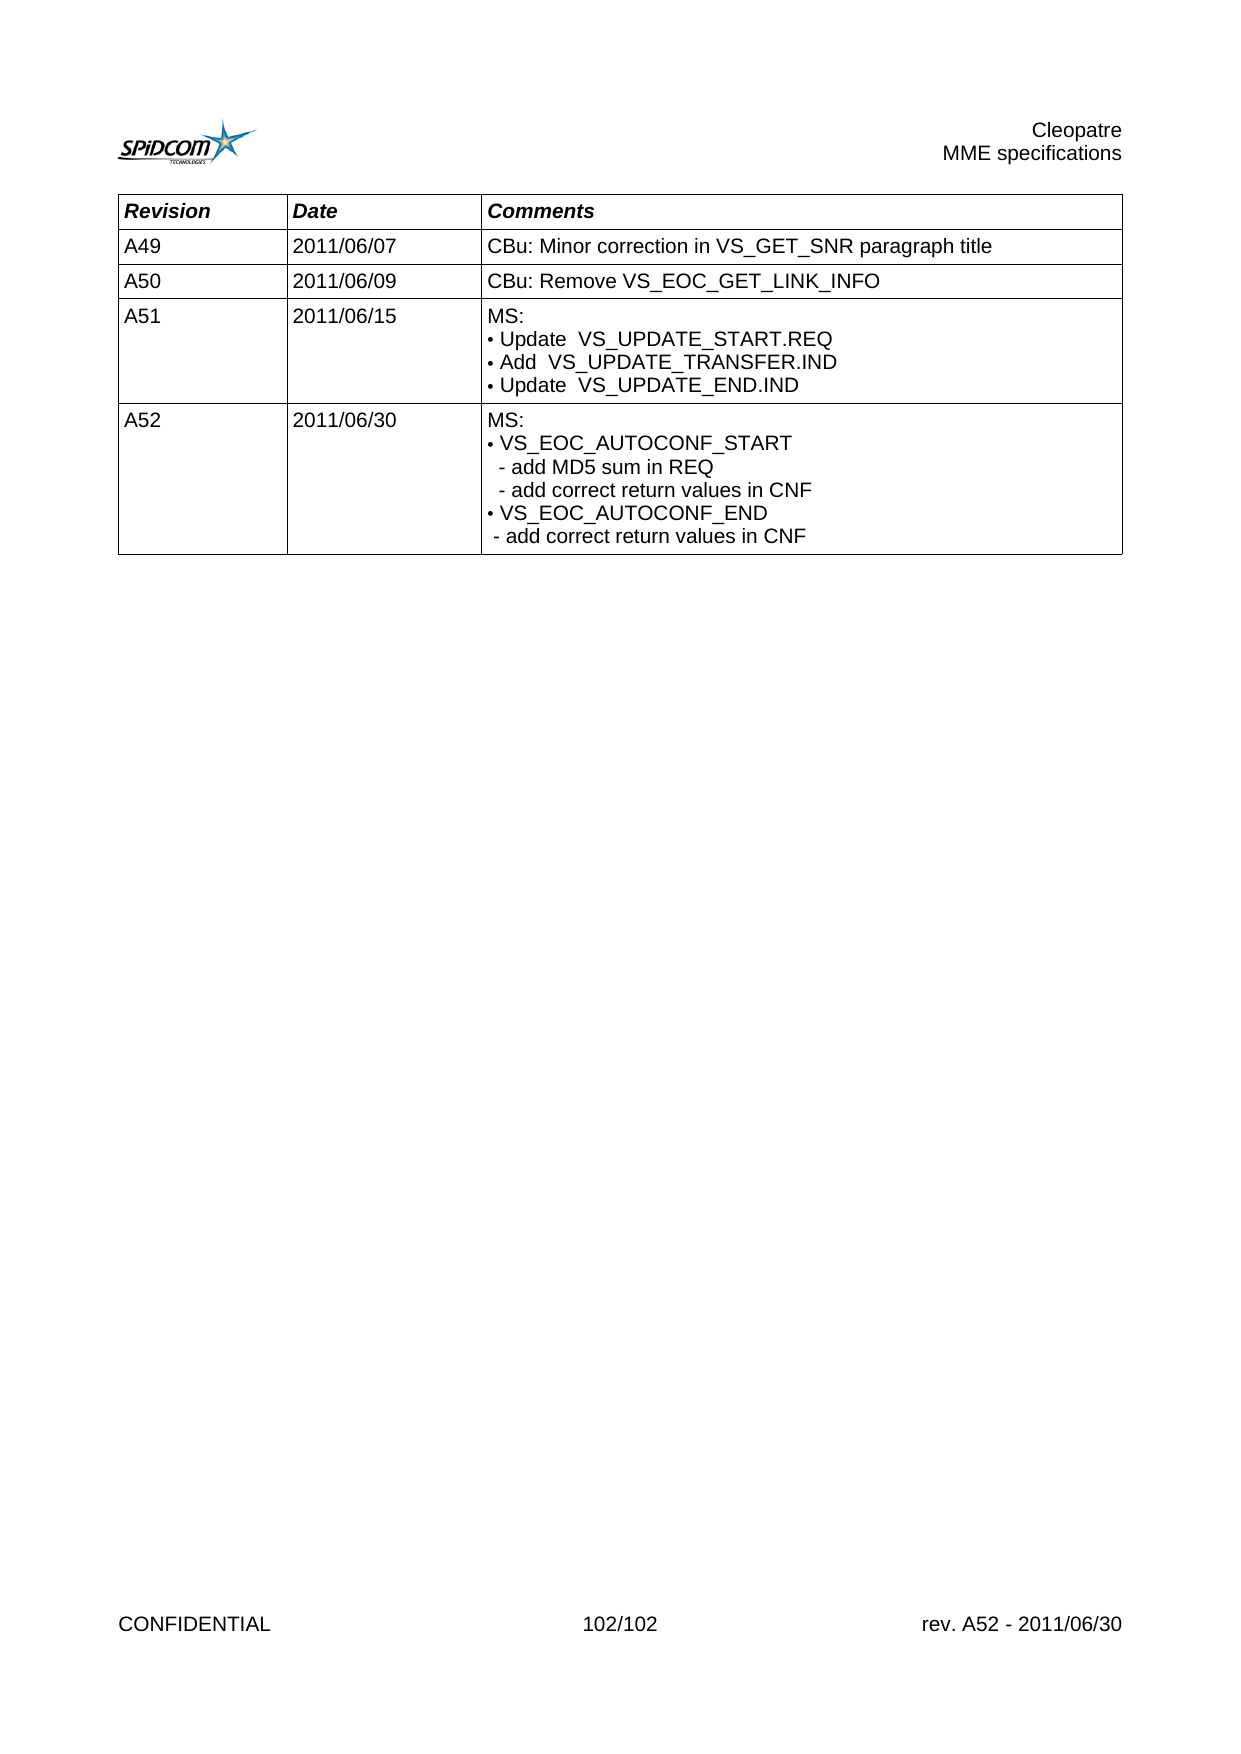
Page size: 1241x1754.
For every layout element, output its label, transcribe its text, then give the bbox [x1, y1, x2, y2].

table_cell 2011/06/09 [288, 265, 481, 298]
table_cell 2011/06/15 [288, 299, 481, 403]
table_cell CBu: Minor correction in VS_GET_SNR paragraph title [482, 230, 1122, 264]
table_cell A50 [119, 265, 287, 298]
table_cell A51 [119, 299, 287, 403]
table_header Date [288, 195, 481, 229]
table_cell CBu: Remove VS_EOC_GET_LINK_INFO [482, 265, 1122, 298]
table_cell MS: Update VS_UPDATE_START.REQ Add VS_UPDATE_TRANSFER.IND Update VS_UPDATE_END.IND [482, 299, 1122, 403]
table_cell A49 [119, 230, 287, 264]
table_cell 2011/06/30 [288, 404, 481, 554]
picture [117, 118, 258, 165]
table_header Revision [119, 195, 287, 229]
table_cell MS: VS_EOC_AUTOCONF_START - add MD5 sum in REQ - add correct return values in CNF VS_EOC_AUTOCONF_END - add correct return values in CNF [482, 404, 1122, 554]
table_cell A52 [119, 404, 287, 554]
table_header Comments [482, 195, 1122, 229]
table_cell 2011/06/07 [288, 230, 481, 264]
